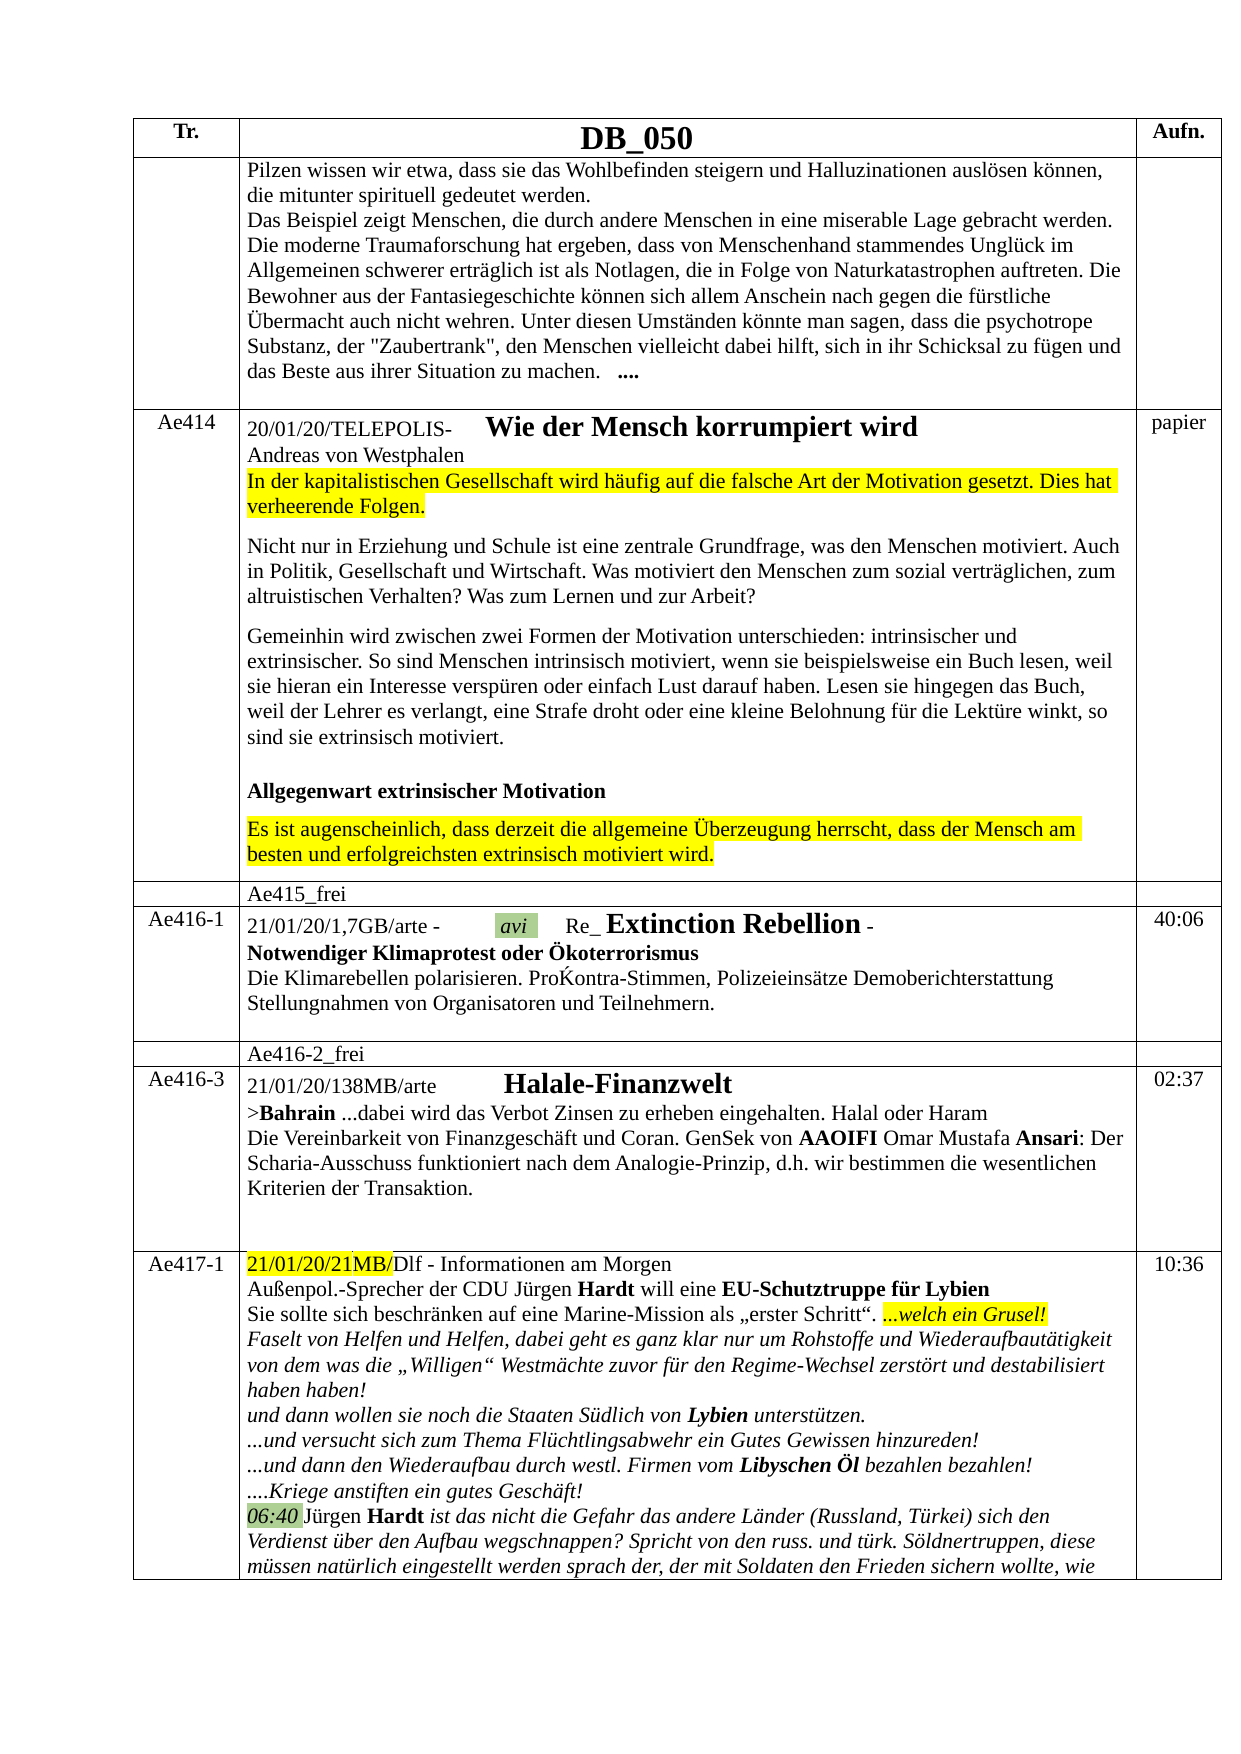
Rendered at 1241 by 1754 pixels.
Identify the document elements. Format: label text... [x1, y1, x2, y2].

table_cell Ae414 [134, 410, 239, 881]
table_cell Ae416-2_frei [240, 1042, 1136, 1066]
table_cell [134, 1042, 239, 1066]
table_header Aufn. [1137, 119, 1221, 157]
table_header ­Tr. [134, 119, 239, 157]
table_cell [134, 882, 239, 906]
table_cell Ae415_frei [240, 882, 1136, 906]
table_cell [1137, 158, 1221, 409]
table_cell Pilzen wissen wir etwa, dass sie das Wohlbefinden steigern und Halluzinationen auslösen können, die mitunter spirituell gedeutet werden. Das Beispiel zeigt Menschen, die durch andere Menschen in eine miserable Lage gebracht werden. Die moderne Traumaforschung hat ergeben, dass von Menschenhand stammendes Unglück im Allgemeinen schwerer erträglich ist als Notlagen, die in Folge von Naturkatastrophen auftreten. Die Bewohner aus der Fantasiegeschichte können sich allem Anschein nach gegen die fürstliche Übermacht auch nicht wehren. Unter diesen Umständen könnte man sagen, dass die psychotrope Substanz, der "Zaubertrank", den Menschen vielleicht dabei hilft, sich in ihr Schicksal zu fügen und das Beste aus ihrer Situation zu machen. .... [240, 158, 1136, 409]
table_cell Ae417-1 [134, 1252, 239, 1578]
table_cell 21/01/20/21MB/Dlf - Informationen am Morgen Außenpol.-Sprecher der CDU Jürgen Hardt will eine EU-Schutztruppe für Lybien Sie sollte sich beschränken auf eine Marine-Mission als „erster Schritt“. ...welch ein Grusel! Faselt von Helfen und Helfen, dabei geht es ganz klar nur um Rohstoffe und Wiederaufbautätigkeit von dem was die „Willigen“ Westmächte zuvor für den Regime-Wechsel zerstört und destabilisiert haben haben! und dann wollen sie noch die Staaten Südlich von Lybien unterstützen. ...und versucht sich zum Thema Flüchtlingsabwehr ein Gutes Gewissen hinzureden! ...und dann den Wiederaufbau durch westl. Firmen vom Libyschen Öl bezahlen bezahlen! ....Kriege anstiften ein gutes Geschäft! 06:40 Jürgen Hardt ist das nicht die Gefahr das andere Länder (Russland, Türkei) sich den Verdienst über den Aufbau wegschnappen? Spricht von den russ. und türk. Söldnertruppen, diese müssen natürlich eingestellt werden sprach der, der mit Soldaten den Frieden sichern wollte, wie [240, 1252, 1136, 1578]
table_cell [134, 158, 239, 409]
table_cell 40:06 [1137, 907, 1221, 1041]
table_cell [1137, 882, 1221, 906]
table_cell papier [1137, 410, 1221, 881]
table_cell 21/01/20/1,7GB/arte - avi Re_ Extinction Rebellion - Notwendiger Klimaprotest oder Ökoterrorismus Die Klimarebellen polarisieren. ProḰontra-Stimmen, Polizeieinsätze Demoberichterstattung Stellungnahmen von Organisatoren und Teilnehmern. [240, 907, 1136, 1041]
table_cell [1137, 1042, 1221, 1066]
table_cell 10:36 [1137, 1252, 1221, 1578]
table_cell 21/01/20/138MB/arte Halale-Finanzwelt >Bahrain ...dabei wird das Verbot Zinsen zu erheben eingehalten. Halal oder Haram Die Vereinbarkeit von Finanzgeschäft und Coran. GenSek von AAOIFI Omar Mustafa Ansari: Der Scharia-Ausschuss funktioniert nach dem Analogie-Prinzip, d.h. wir bestimmen die wesentlichen Kriterien der Transaktion. [240, 1067, 1136, 1251]
table_cell Ae416-3 [134, 1067, 239, 1251]
table_cell 02:37 [1137, 1067, 1221, 1251]
table_header DB_050 [240, 119, 1136, 157]
table_cell Ae416-1 [134, 907, 239, 1041]
table_cell 20/01/20/TELEPOLIS- Wie der Mensch korrumpiert wird Andreas von Westphalen In der kapitalistischen Gesellschaft wird häufig auf die falsche Art der Motivation gesetzt. Dies hat verheerende Folgen. Nicht nur in Erziehung und Schule ist eine zentrale Grundfrage, was den Menschen motiviert. Auch in Politik, Gesellschaft und Wirtschaft. Was motiviert den Menschen zum sozial verträglichen, zum altruistischen Verhalten? Was zum Lernen und zur Arbeit? Gemeinhin wird zwischen zwei Formen der Motivation unterschieden: intrinsischer und extrinsischer. So sind Menschen intrinsisch motiviert, wenn sie beispielsweise ein Buch lesen, weil sie hieran ein Interesse verspüren oder einfach Lust darauf haben. Lesen sie hingegen das Buch, weil der Lehrer es verlangt, eine Strafe droht oder eine kleine Belohnung für die Lektüre winkt, so sind sie extrinsisch motiviert. Allgegenwart extrinsischer Motivation Es ist augenscheinlich, dass derzeit die allgemeine Überzeugung herrscht, dass der Mensch am besten und erfolgreichsten extrinsisch motiviert wird. [240, 410, 1136, 881]
